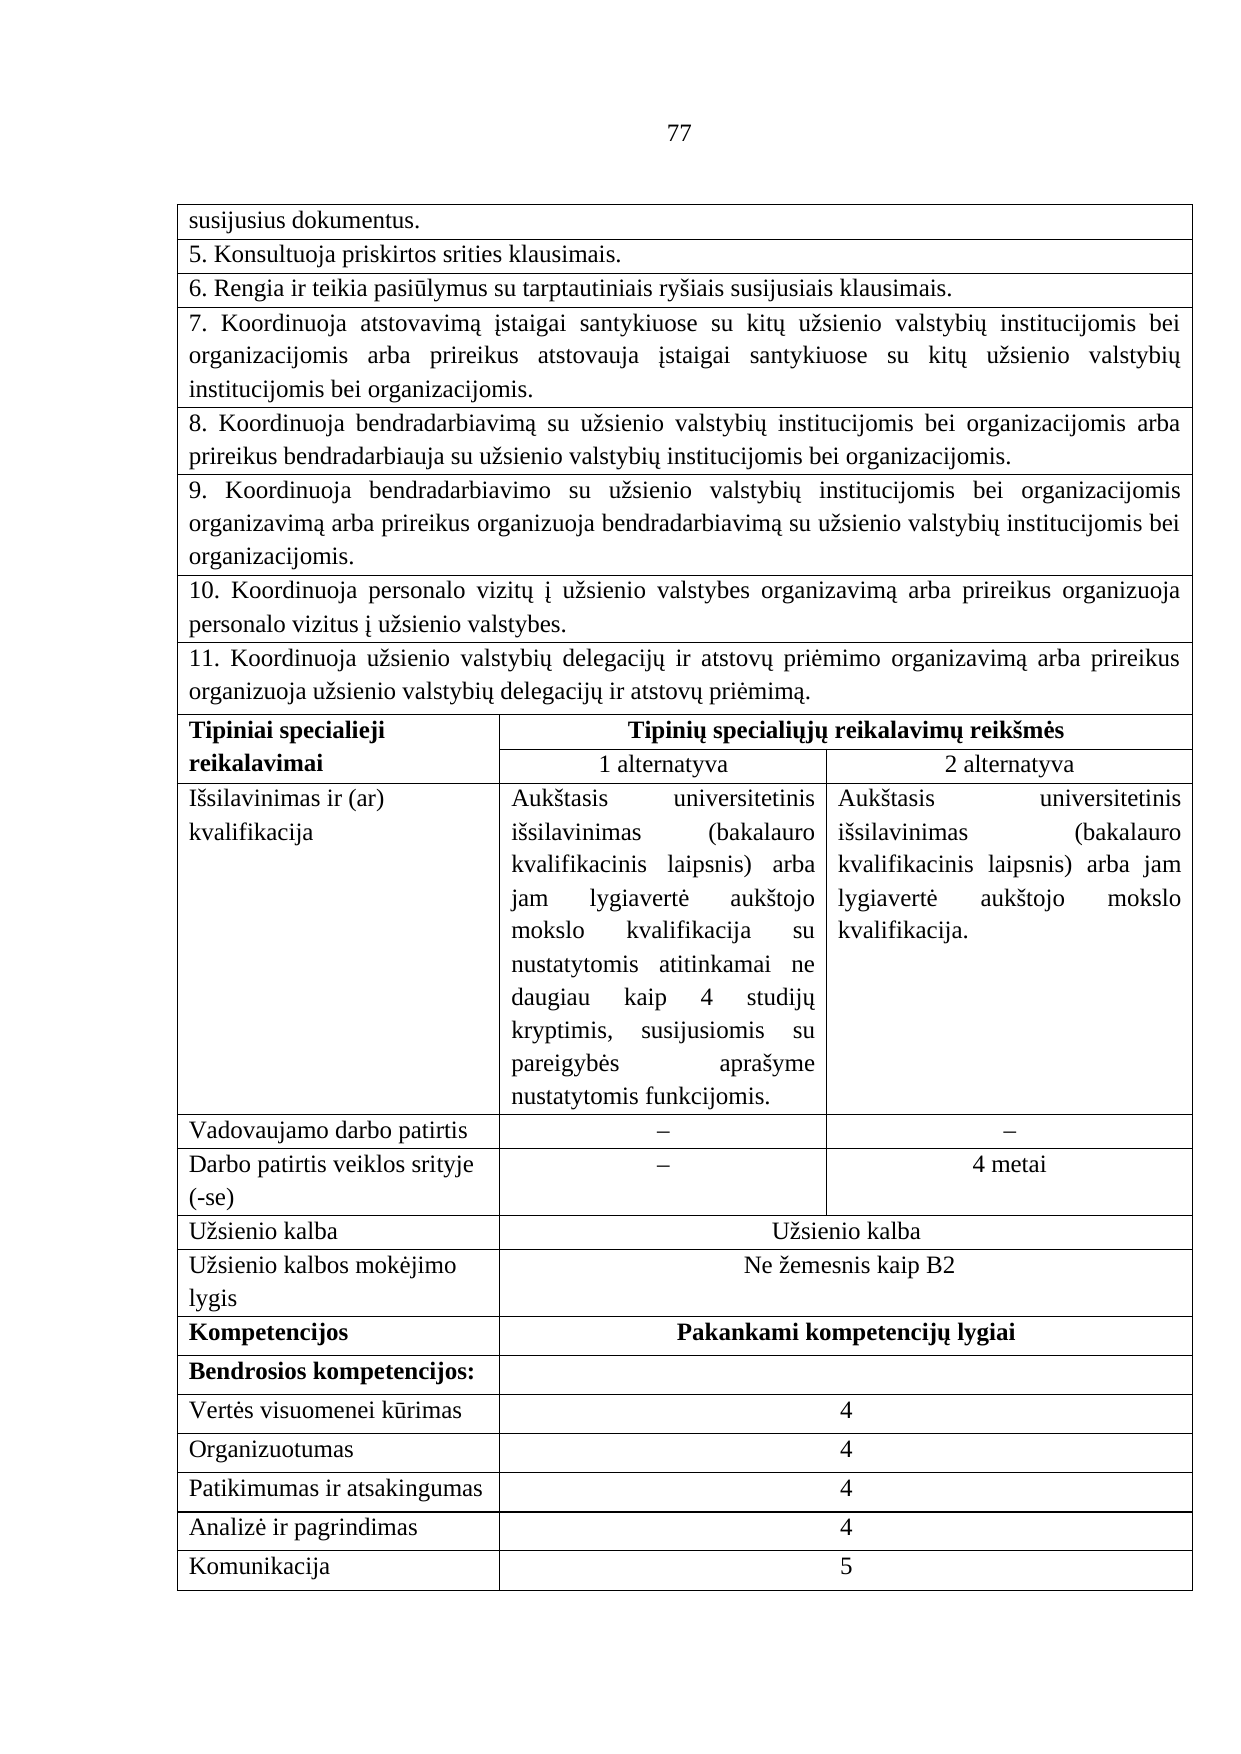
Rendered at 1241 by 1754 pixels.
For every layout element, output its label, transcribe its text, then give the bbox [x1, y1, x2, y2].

table_cell Vertės visuomenei kūrimas [178, 1395, 499, 1433]
table_cell Tipinių specialiųjų reikalavimų reikšmės [500, 715, 1192, 748]
table_cell 8. Koordinuoja bendradarbiavimą su užsienio valstybių institucijomis bei organizacijomis arba prireikus bendradarbiauja su užsienio valstybių institucijomis bei organizacijomis. [178, 408, 1192, 474]
table_cell 7. Koordinuoja atstovavimą įstaigai santykiuose su kitų užsienio valstybių institucijomis bei organizacijomis arba prireikus atstovauja įstaigai santykiuose su kitų užsienio valstybių institucijomis bei organizacijomis. [178, 308, 1192, 407]
table_cell 4 [500, 1434, 1192, 1472]
table_cell Ne žemesnis kaip B2 [500, 1250, 1192, 1316]
table_cell Organizuotumas [178, 1434, 499, 1472]
table_cell Darbo patirtis veiklos srityje (-se) [178, 1149, 499, 1215]
table_cell Užsienio kalba [500, 1216, 1192, 1249]
table_cell Išsilavinimas ir (ar) kvalifikacija [178, 784, 499, 1114]
table_cell Užsienio kalba [178, 1216, 499, 1249]
table_cell Analizė ir pagrindimas [178, 1513, 499, 1550]
table_cell 5. Konsultuoja priskirtos srities klausimais. [178, 240, 1192, 272]
table_cell 9. Koordinuoja bendradarbiavimo su užsienio valstybių institucijomis bei organizacijomis organizavimą arba prireikus organizuoja bendradarbiavimą su užsienio valstybių institucijomis bei organizacijomis. [178, 475, 1192, 574]
table_cell 5 [500, 1551, 1192, 1589]
table_cell 10. Koordinuoja personalo vizitų į užsienio valstybes organizavimą arba prireikus organizuoja personalo vizitus į užsienio valstybes. [178, 576, 1192, 642]
table_cell Aukštasis universitetinis išsilavinimas (bakalauro kvalifikacinis laipsnis) arba jam lygiavertė aukštojo mokslo kvalifikacija. [827, 784, 1192, 1114]
table_cell – [500, 1149, 826, 1215]
table_cell Pakankami kompetencijų lygiai [500, 1317, 1192, 1355]
table_cell 4 [500, 1473, 1192, 1511]
table_cell – [827, 1115, 1192, 1148]
table_cell 2 alternatyva [827, 750, 1192, 782]
table_cell Aukštasis universitetinis išsilavinimas (bakalauro kvalifikacinis laipsnis) arba jam lygiavertė aukštojo mokslo kvalifikacija su nustatytomis atitinkamai ne daugiau kaip 4 studijų kryptimis, susijusiomis su pareigybės aprašyme nustatytomis funkcijomis. [500, 784, 826, 1114]
table_cell 6. Rengia ir teikia pasiūlymus su tarptautiniais ryšiais susijusiais klausimais. [178, 274, 1192, 307]
table_cell Komunikacija [178, 1551, 499, 1589]
table_cell Vadovaujamo darbo patirtis [178, 1115, 499, 1148]
table_cell [500, 1356, 1192, 1394]
table_cell 1 alternatyva [500, 750, 826, 782]
table_cell Bendrosios kompetencijos: [178, 1356, 499, 1394]
table_cell – [500, 1115, 826, 1148]
table_cell Tipiniai specialieji reikalavimai [178, 715, 499, 782]
table_cell 4 [500, 1513, 1192, 1550]
table_cell Kompetencijos [178, 1317, 499, 1355]
table_cell Patikimumas ir atsakingumas [178, 1473, 499, 1511]
table_cell susijusius dokumentus. [178, 205, 1192, 238]
table_cell Užsienio kalbos mokėjimo lygis [178, 1250, 499, 1316]
table_cell 4 metai [827, 1149, 1192, 1215]
table_cell 4 [500, 1395, 1192, 1433]
table_cell 11. Koordinuoja užsienio valstybių delegacijų ir atstovų priėmimo organizavimą arba prireikus organizuoja užsienio valstybių delegacijų ir atstovų priėmimą. [178, 643, 1192, 714]
